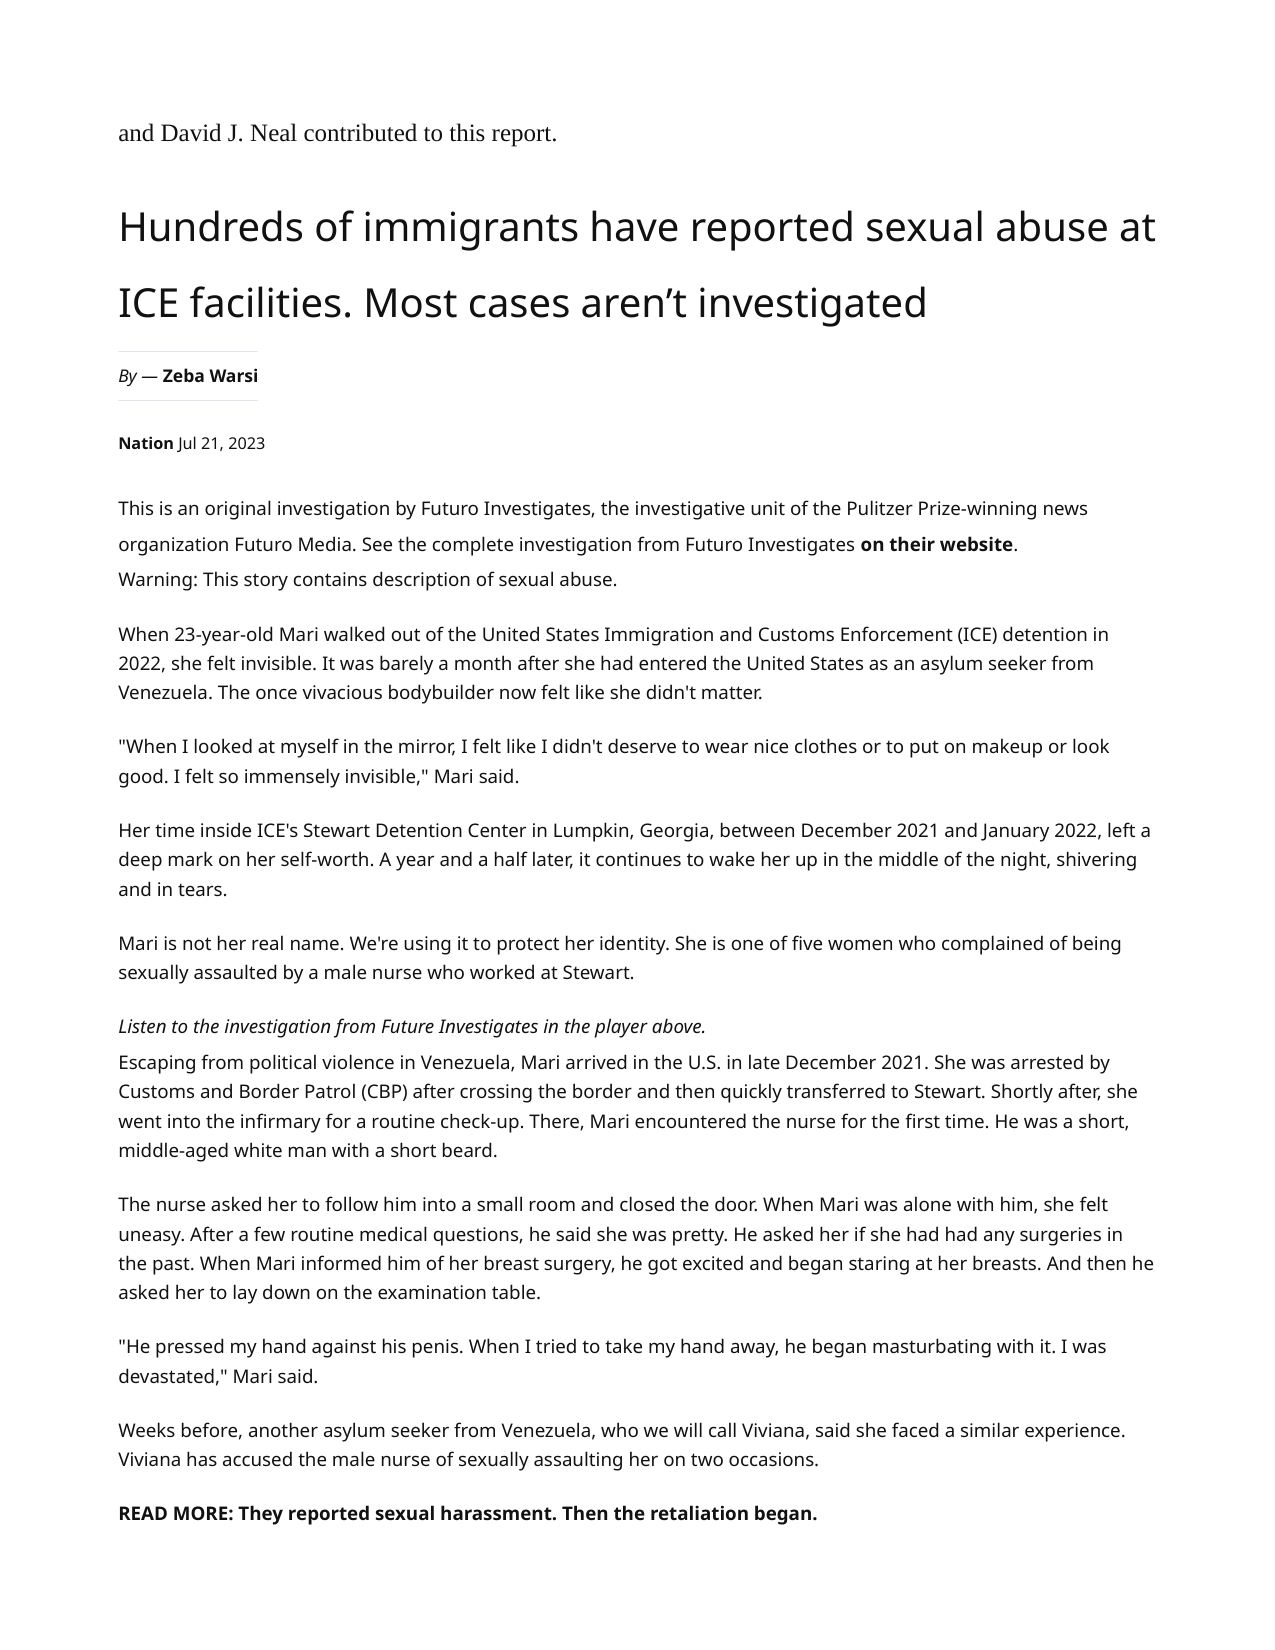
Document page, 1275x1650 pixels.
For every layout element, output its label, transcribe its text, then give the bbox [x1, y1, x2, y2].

text Nation Jul 21, 2023 [118, 432, 1149, 454]
text Her time inside ICE's Stewart Detention Center in Lumpkin, Georgia, between December 2021 and January 2022, left a deep mark on her self-worth. A year and a half later, it continues to wake her up in the middle of the night, shivering and in tears. [118, 817, 1157, 901]
text This is an original investigation by Futuro Investigates, the investigative unit of the Pulitzer Prize-winning news organization Futuro Media. See the complete investigation from Futuro Investigates on their website. [118, 495, 1157, 557]
subtitle Hundreds of immigrants have reported sexual abuse at ICE facilities. Most cases aren’t investigated [118, 198, 1157, 329]
text READ MORE: They reported sexual harassment. Then the retaliation began. [118, 1501, 1157, 1526]
text Escaping from political violence in Venezuela, Mari arrived in the U.S. in late December 2021. She was arrested by Customs and Border Patrol (CBP) after crossing the border and then quickly transferred to Stewart. Shortly after, she went into the infirmary for a routine check-up. There, Mari encountered the nurse for the first time. He was a short, middle-aged white man with a short beard. [118, 1049, 1157, 1163]
text Mari is not her real name. We're using it to protect her identity. She is one of five women who complained of being sexually assaulted by a male nurse who worked at Stewart. [118, 930, 1157, 985]
text "When I looked at myself in the mirror, I felt like I didn't deserve to wear nice clothes or to put on makeup or look good. I felt so immensely invisible," Mari said. [118, 734, 1157, 789]
text Listen to the investigation from Future Investigates in the player above. [118, 1014, 1157, 1039]
text "He pressed my hand against his penis. When I tried to take my hand away, he began masturbating with it. I was devastated," Mari said. [118, 1334, 1157, 1388]
text Weeks before, another asylum seeker from Venezuela, who we will call Viviana, said she faced a similar experience. Viviana has accused the male nurse of sexually assaulting her on two occasions. [118, 1417, 1157, 1472]
text By — Zeba Warsi [118, 351, 1157, 400]
text Warning: This story contains description of sexual abuse. [118, 567, 1157, 592]
text and David J. Neal contributed to this report. [118, 118, 1157, 187]
text The nurse asked her to follow him into a small room and closed the door. When Mari was alone with him, she felt uneasy. After a few routine medical questions, he said she was pretty. He asked her if she had had any surgeries in the past. When Mari informed him of her breast surgery, he got excited and began staring at her breasts. And then he asked her to lay down on the examination table. [118, 1192, 1157, 1305]
text When 23-year-old Mari walked out of the United States Immigration and Customs Enforcement (ICE) detention in 2022, she felt invisible. It was barely a month after she had entered the United States as an asylum seeker from Venezuela. The once vivacious bodybuilder now felt like she didn't matter. [118, 621, 1157, 705]
